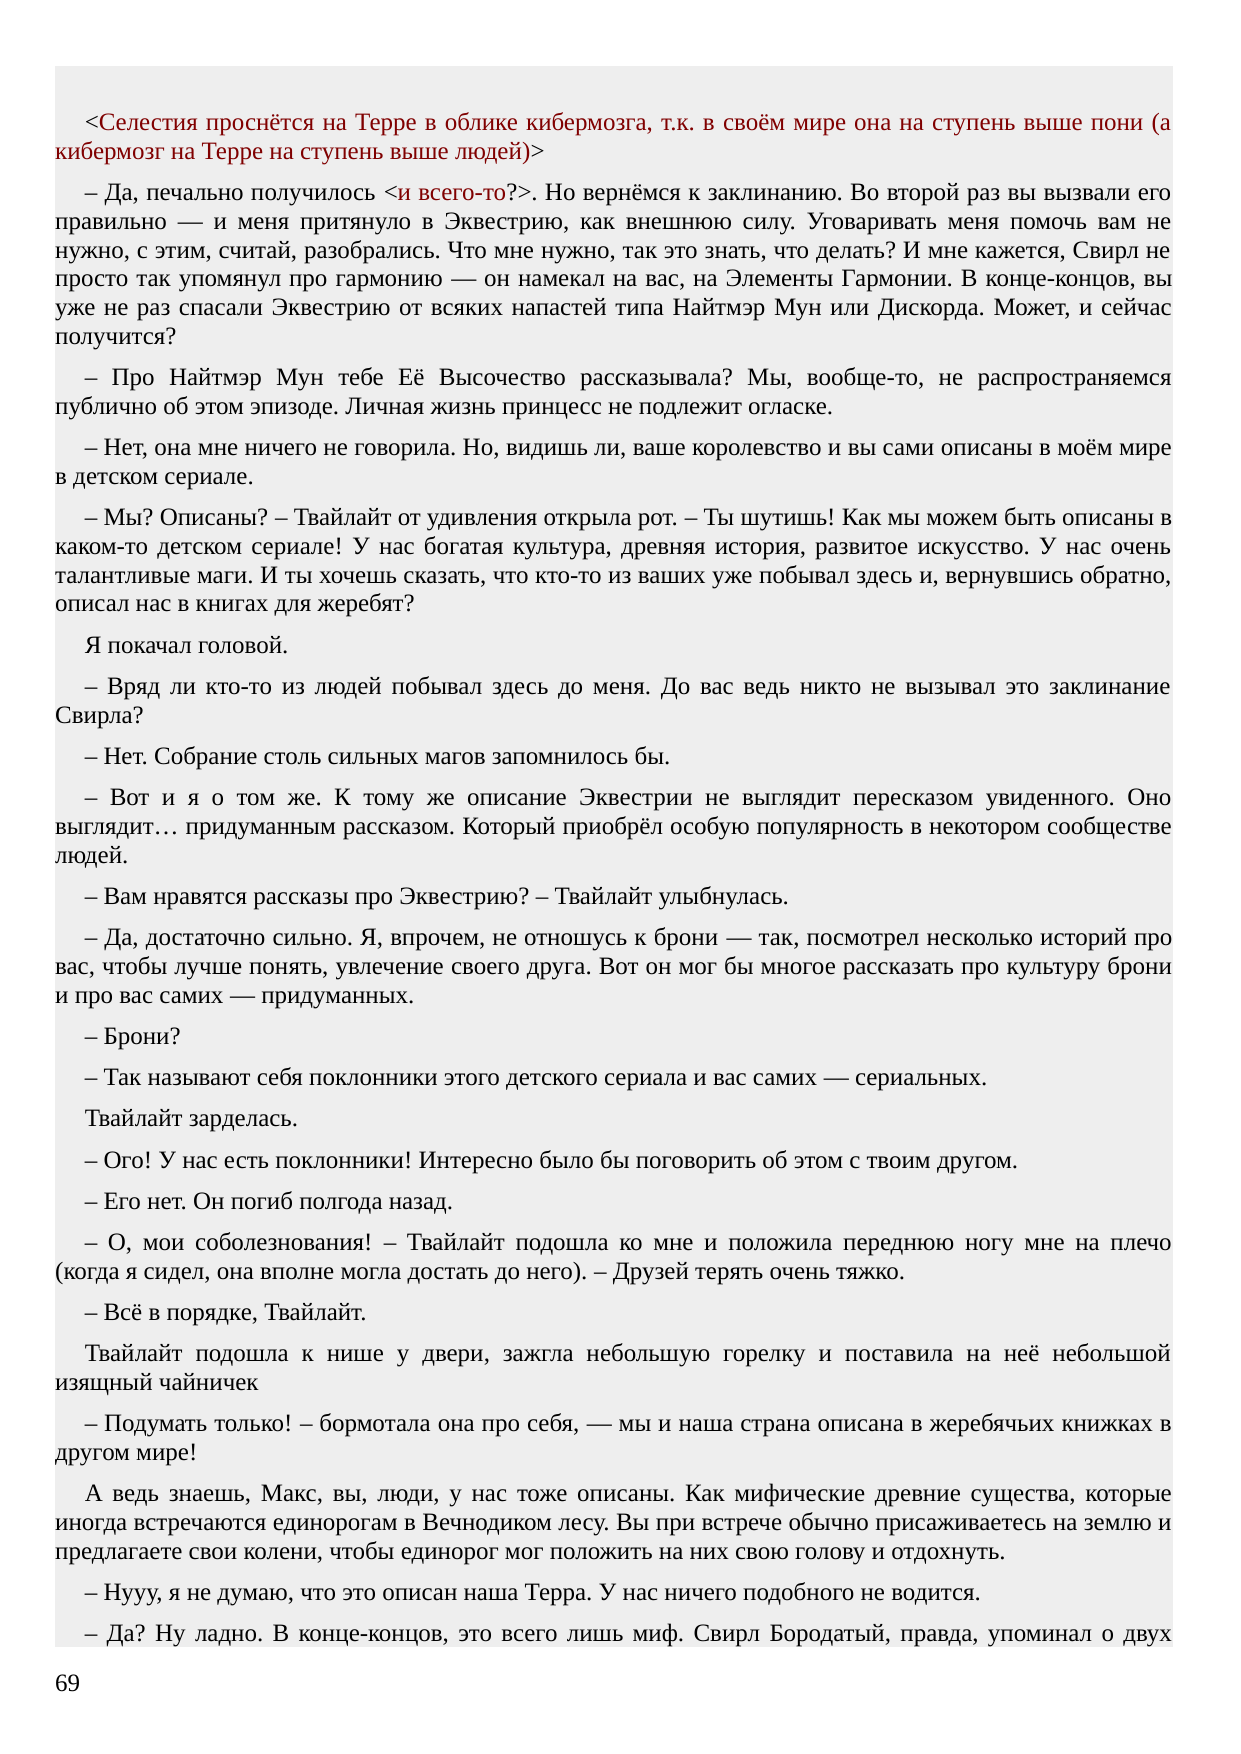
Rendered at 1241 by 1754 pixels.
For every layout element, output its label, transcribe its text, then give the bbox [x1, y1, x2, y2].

text – Так называют себя поклонники этого детского сериала и вас самих — сериальных. [55, 1062, 1173, 1091]
text – Да? Ну ладно. В конце-концов, это всего лишь миф. Свирл Бородатый, правда, упоминал о двух [55, 1618, 1173, 1647]
text Твайлайт подошла к нише у двери, зажгла небольшую горелку и поставила на неё небольшой изящный чайничек [55, 1338, 1173, 1396]
text – Вряд ли кто-то из людей побывал здесь до меня. До вас ведь никто не вызывал это заклинание Свирла? [55, 671, 1173, 728]
text – Всё в порядке, Твайлайт. [55, 1297, 1173, 1326]
text А ведь знаешь, Макс, вы, люди, у нас тоже описаны. Как мифические древние существа, которые иногда встречаются единорогам в Вечнодиком лесу. Вы при встрече обычно присаживаетесь на землю и предлагаете свои колени, чтобы единорог мог положить на них свою голову и отдохнуть. [55, 1478, 1173, 1565]
text – Вот и я о том же. К тому же описание Эквестрии не выглядит пересказом увиденного. Оно выглядит… придуманным рассказом. Который приобрёл особую популярность в некотором сообществе людей. [55, 782, 1173, 868]
text Твайлайт зарделась. [55, 1103, 1173, 1132]
text – Нет, она мне ничего не говорила. Но, видишь ли, ваше королевство и вы сами описаны в моём мире в детском сериале. [55, 432, 1173, 490]
text – Брони? [55, 1021, 1173, 1050]
text – Мы? Описаны? – Твайлайт от удивления открыла рот. – Ты шутишь! Как мы можем быть описаны в каком-то детском сериале! У нас богатая культура, древняя история, развитое искусство. У нас очень талантливые маги. И ты хочешь сказать, что кто-то из ваших уже побывал здесь и, вернувшись обратно, описал нас в книгах для жеребят? [55, 502, 1173, 617]
text – Подумать только! – бормотала она про себя, — мы и наша страна описана в жеребячьих книжках в другом мире! [55, 1408, 1173, 1466]
text – Нууу, я не думаю, что это описан наша Терра. У нас ничего подобного не водится. [55, 1577, 1173, 1606]
text – Да, достаточно сильно. Я, впрочем, не отношусь к брони — так, посмотрел несколько историй про вас, чтобы лучше понять, увлечение своего друга. Вот он мог бы многое рассказать про культуру брони и про вас самих — придуманных. [55, 922, 1173, 1008]
text – Да, печально получилось <и всего-то?>. Но вернёмся к заклинанию. Во второй раз вы вызвали его правильно — и меня притянуло в Эквестрию, как внешнюю силу. Уговаривать меня помочь вам не нужно, с этим, считай, разобрались. Что мне нужно, так это знать, что делать? И мне кажется, Свирл не просто так упомянул про гармонию — он намекал на вас, на Элементы Гармонии. В конце-концов, вы уже не раз спасали Эквестрию от всяких напастей типа Найтмэр Мун или Дискорда. Может, и сейчас получится? [55, 177, 1173, 350]
text – Про Найтмэр Мун тебе Её Высочество рассказывала? Мы, вообще-то, не распространяемся публично об этом эпизоде. Личная жизнь принцесс не подлежит огласке. [55, 362, 1173, 420]
text – Его нет. Он погиб полгода назад. [55, 1186, 1173, 1215]
text – Нет. Собрание столь сильных магов запомнилось бы. [55, 741, 1173, 770]
text Я покачал головой. [55, 630, 1173, 658]
text – Ого! У нас есть поклонники! Интересно было бы поговорить об этом с твоим другом. [55, 1145, 1173, 1173]
text – Вам нравятся рассказы про Эквестрию? – Твайлайт улыбнулась. [55, 881, 1173, 910]
text – О, мои соболезнования! – Твайлайт подошла ко мне и положила переднюю ногу мне на плечо (когда я сидел, она вполне могла достать до него). – Друзей терять очень тяжко. [55, 1227, 1173, 1285]
text <Селестия проснётся на Терре в облике кибермозга, т.к. в своём мире она на ступень выше пони (а кибермозг на Терре на ступень выше людей)> [55, 107, 1173, 165]
